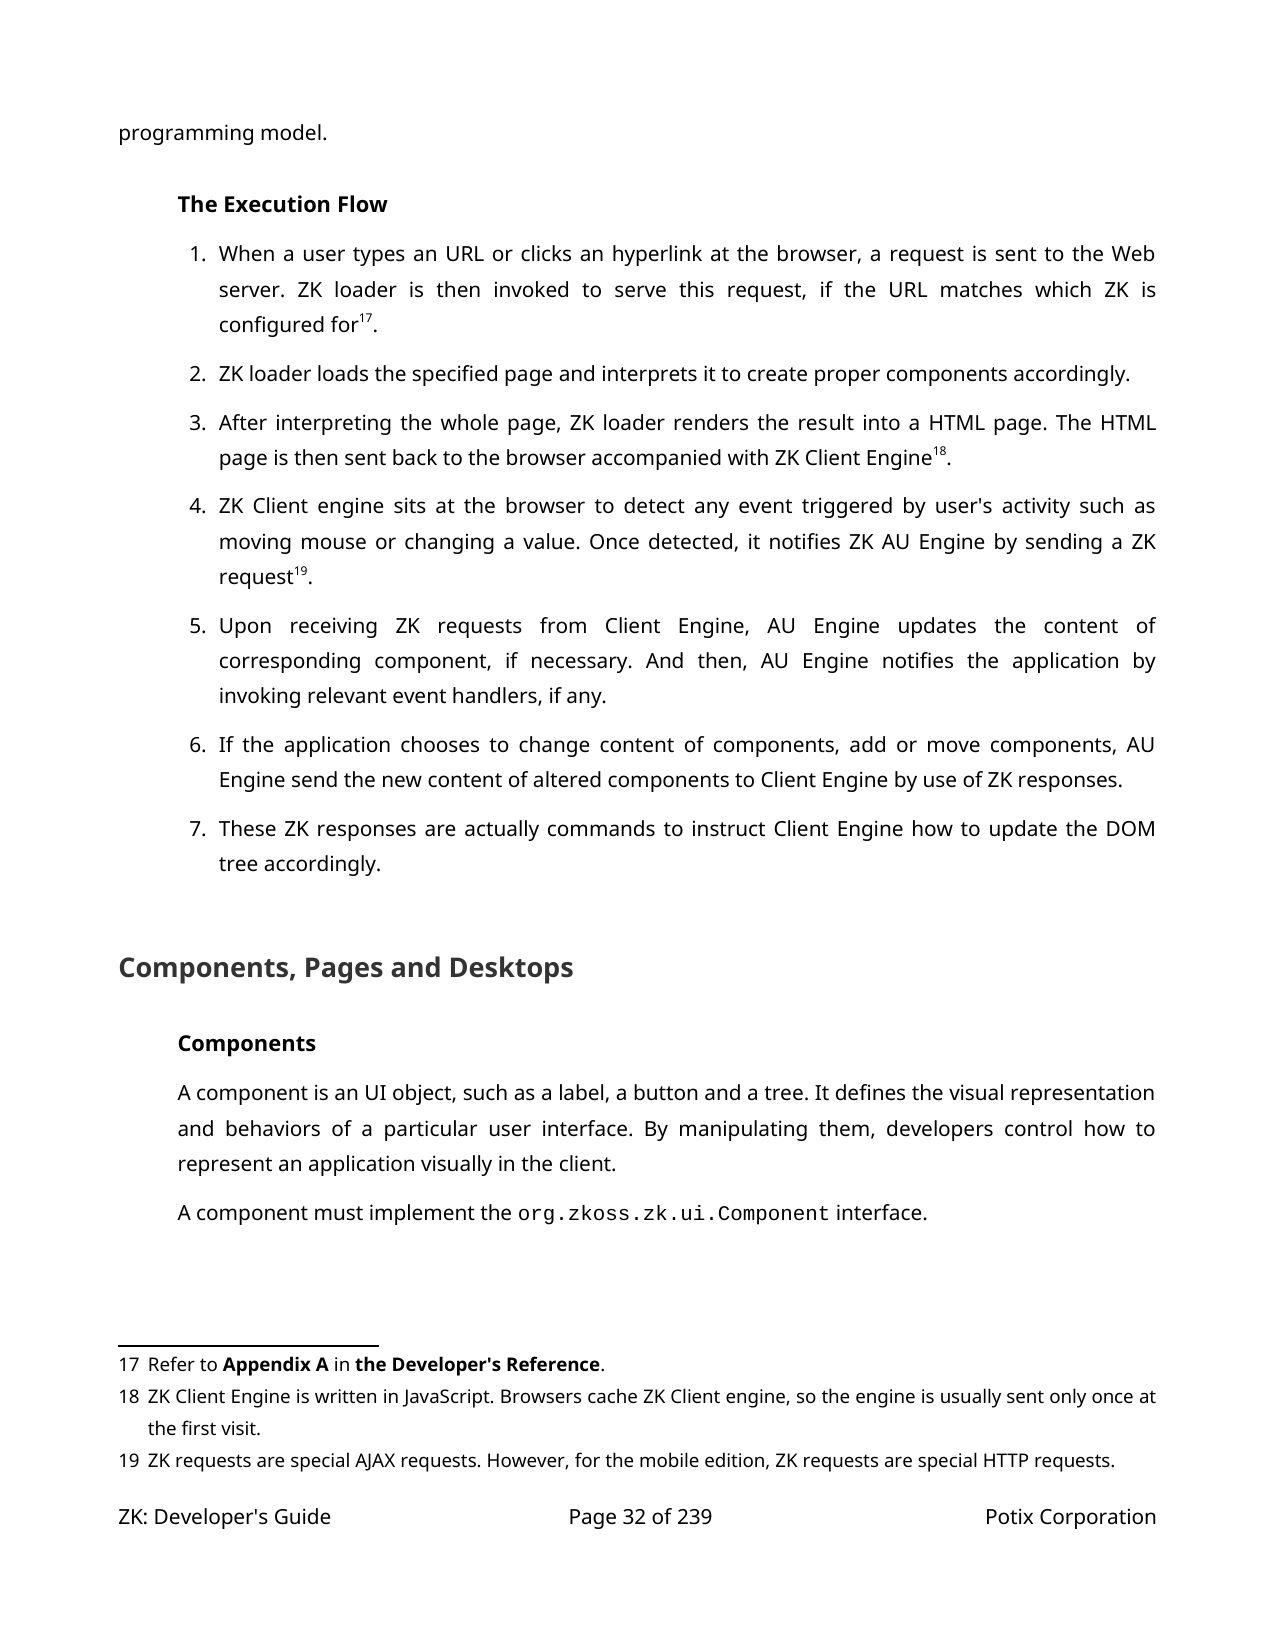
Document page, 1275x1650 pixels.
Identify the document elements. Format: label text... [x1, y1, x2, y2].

list ZK Client Engine is written in JavaScript. Browsers cache ZK Client engine, so the engine is usually sent only once at the first visit. [118, 1384, 1157, 1441]
list These ZK responses are actually commands to instruct Client Engine how to update the DOM tree accordingly. [189, 814, 1157, 878]
list After interpreting the whole page, ZK loader renders the result into a HTML page. The HTML page is then sent back to the browser accompanied with ZK Client Engine. [189, 408, 1157, 471]
subtitle Components, Pages and Desktops [118, 948, 1157, 985]
list Upon receiving ZK requests from Client Engine, AU Engine updates the content of corresponding component, if necessary. And then, AU Engine notifies the application by invoking relevant event handlers, if any. [189, 611, 1157, 709]
subtitle Components [177, 1028, 1157, 1058]
list When a user types an URL or clicks an hyperlink at the browser, a request is sent to the Web server. ZK loader is then invoked to serve this request, if the URL matches which ZK is configured for. [189, 239, 1157, 338]
list Refer to Appendix A in the Developer's Reference. [118, 1352, 1157, 1377]
list ZK loader loads the specified page and interprets it to create proper components accordingly. [189, 359, 1157, 387]
list ZK Client engine sits at the browser to detect any event triggered by user's activity such as moving mouse or changing a value. Once detected, it notifies ZK AU Engine by sending a ZK request. [189, 492, 1157, 590]
list ZK requests are special AJAX requests. However, for the mobile edition, ZK requests are special HTTP requests. [118, 1447, 1157, 1473]
text A component must implement the org.zkoss.zk.ui.Component interface. [177, 1198, 1157, 1226]
text programming model. [118, 118, 1157, 146]
text A component is an UI object, such as a label, a button and a tree. It defines the visual representation and behaviors of a particular user interface. By manipulating them, developers control how to represent an application visually in the client. [177, 1078, 1157, 1177]
subtitle The Execution Flow [177, 189, 1157, 219]
list If the application chooses to change content of components, add or move components, AU Engine send the new content of altered components to Client Engine by use of ZK responses. [189, 730, 1157, 794]
